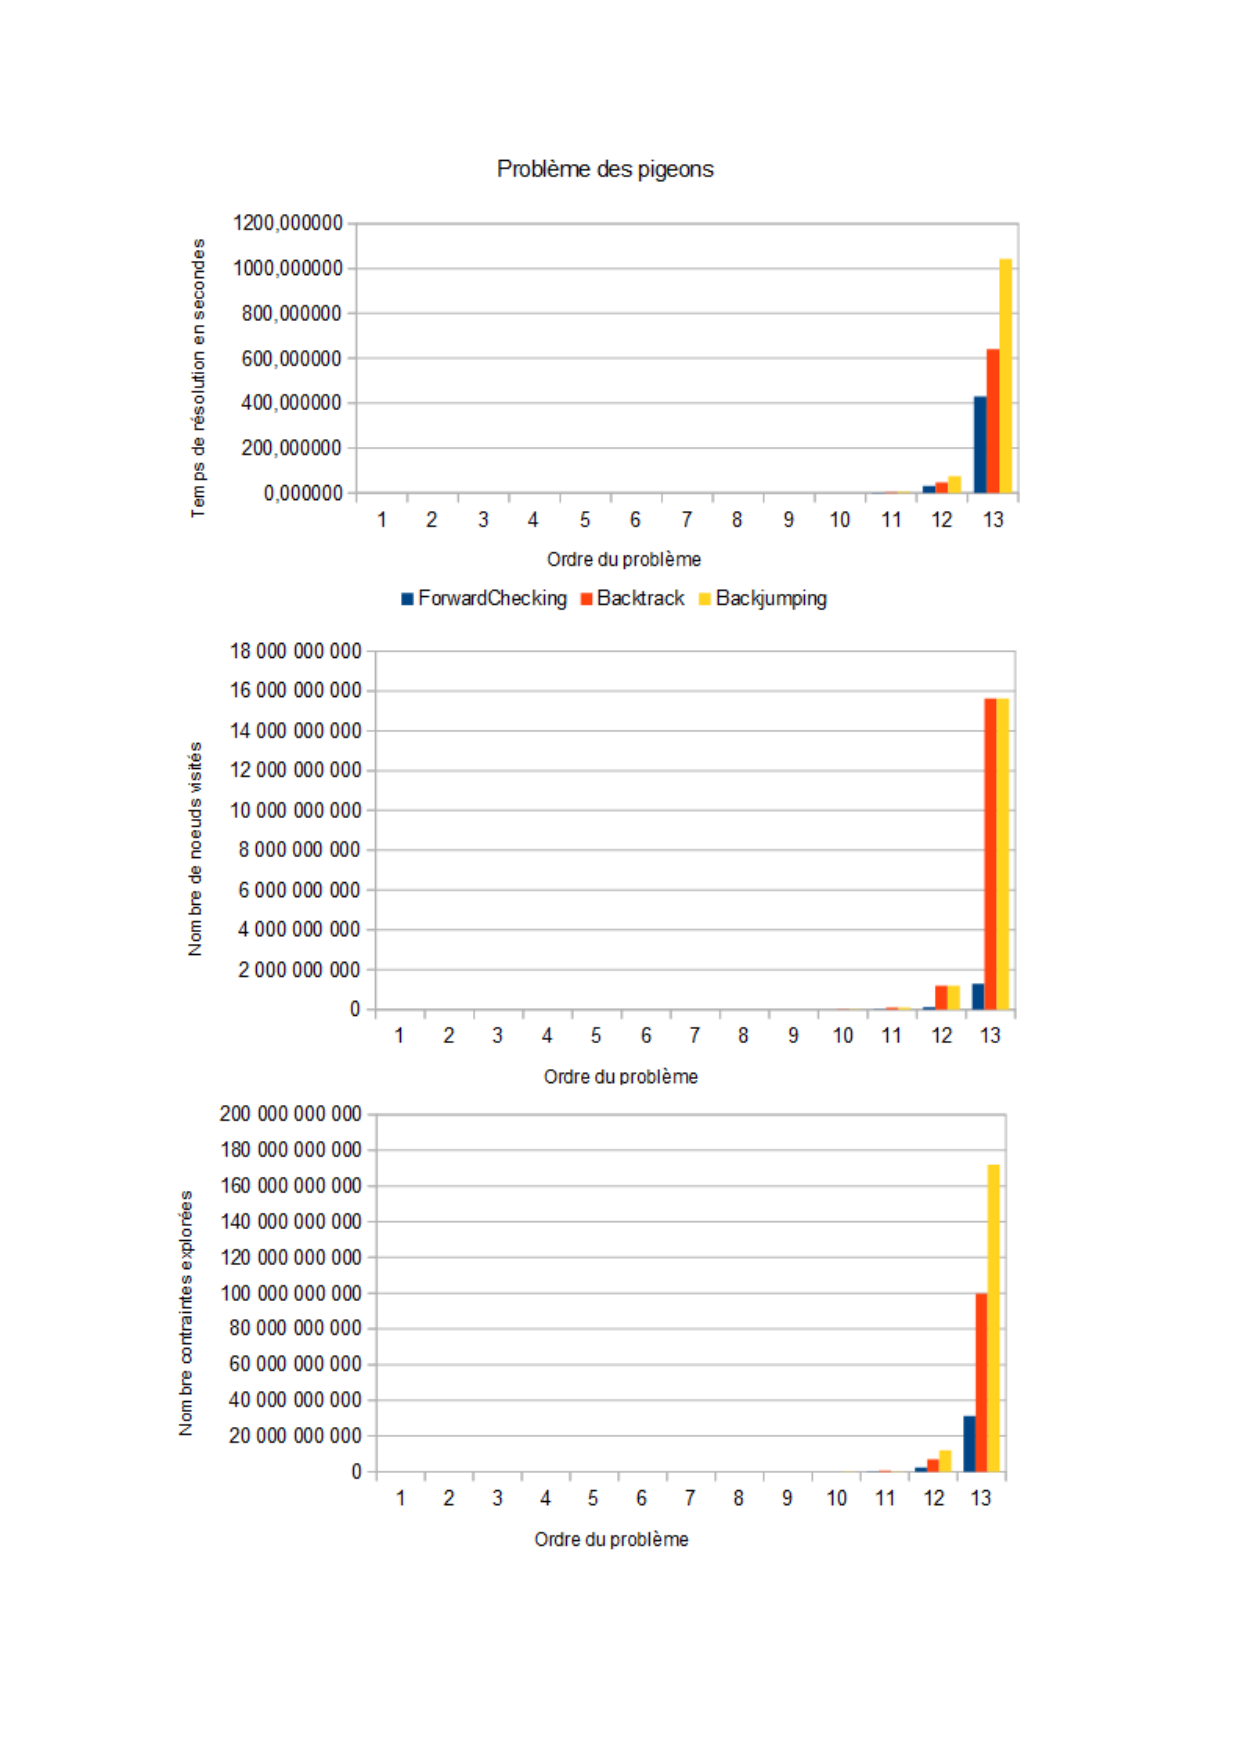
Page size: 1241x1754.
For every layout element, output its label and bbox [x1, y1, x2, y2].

picture [173, 149, 1067, 1562]
